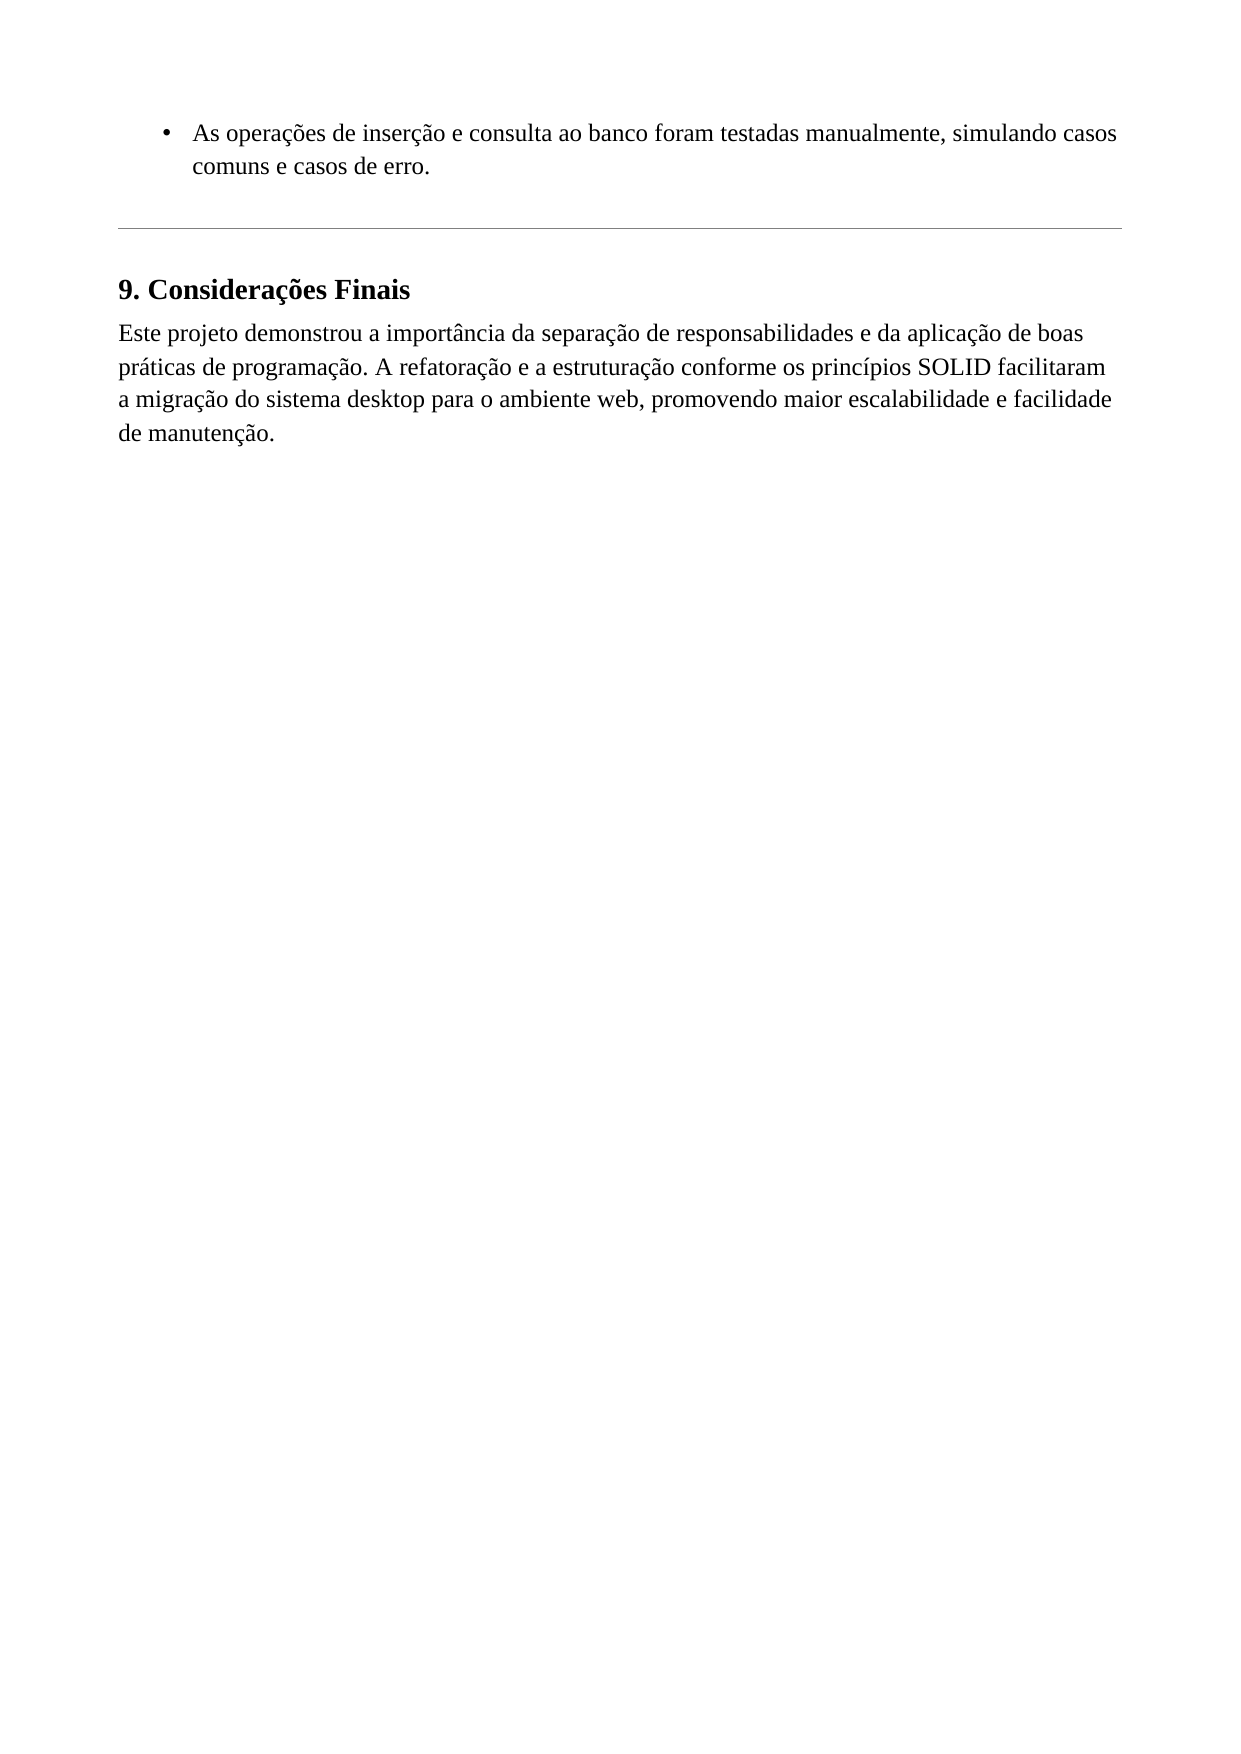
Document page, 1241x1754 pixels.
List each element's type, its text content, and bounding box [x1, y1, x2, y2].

subtitle 9. Considerações Finais [118, 272, 1122, 306]
list As operações de inserção e consulta ao banco foram testadas manualmente, simulando casos comuns e casos de erro. [162, 118, 1122, 180]
text Este projeto demonstrou a importância da separação de responsabilidades e da aplicação de boas práticas de programação. A refatoração e a estruturação conforme os princípios SOLID facilitaram a migração do sistema desktop para o ambiente web, promovendo maior escalabilidade e facilidade de manutenção. [118, 318, 1122, 446]
